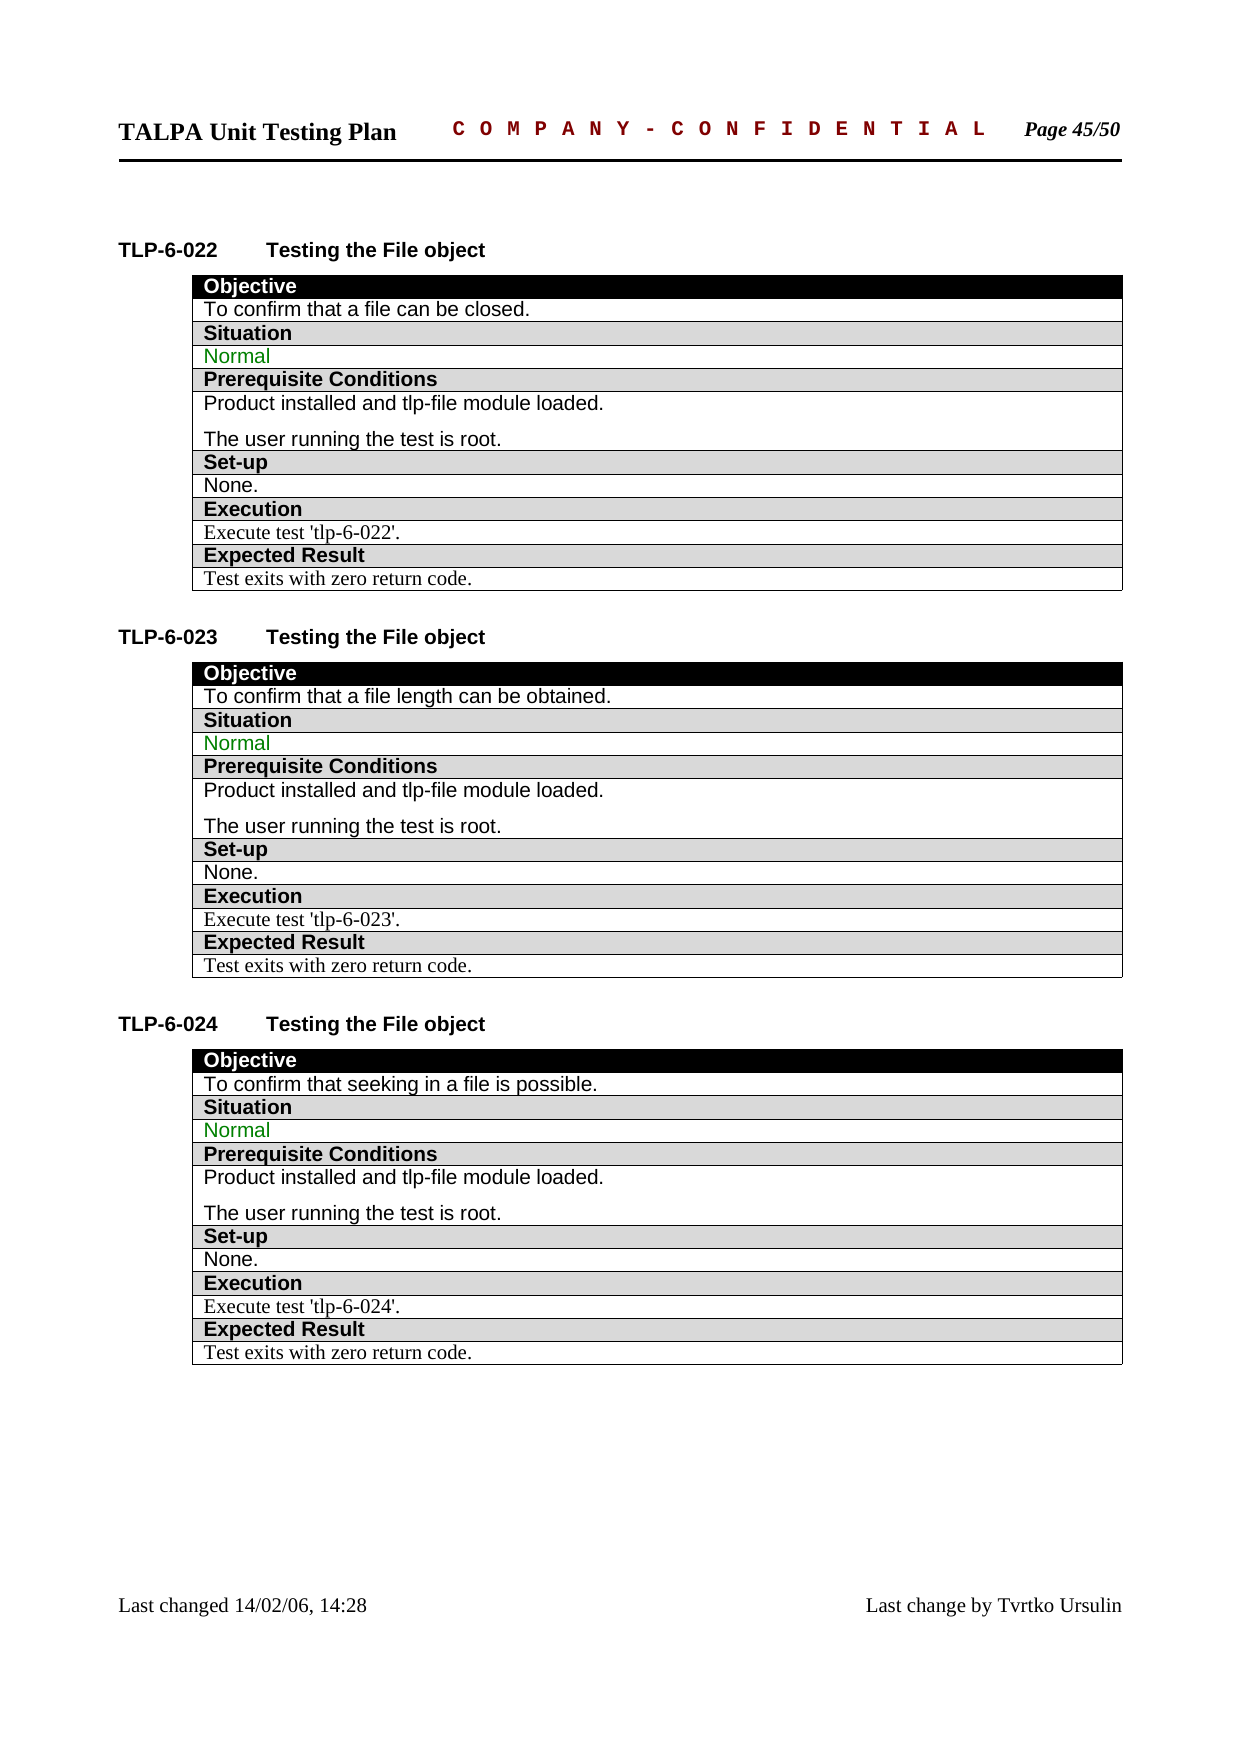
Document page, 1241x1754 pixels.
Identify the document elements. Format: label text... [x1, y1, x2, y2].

table_cell Expected Result [193, 545, 1122, 567]
text TLP-6-024 Testing the File object [118, 1013, 1122, 1036]
table_cell Test exits with zero return code. [193, 1342, 1122, 1364]
table_cell Execute test 'tlp-6-024'. [193, 1296, 1122, 1318]
text TLP-6-022 Testing the File object [118, 239, 1122, 262]
table_header Objective [193, 663, 1122, 685]
table_cell To confirm that seeking in a file is possible. [193, 1073, 1122, 1095]
table_cell Product installed and tlp-file module loaded. The user running the test is root. [193, 779, 1122, 838]
table_cell Set-up [193, 839, 1122, 861]
table_cell Test exits with zero return code. [193, 568, 1122, 590]
table_header Objective [193, 276, 1122, 298]
table_cell Normal [193, 1120, 1122, 1142]
table_cell None. [193, 475, 1122, 497]
table_cell Expected Result [193, 1319, 1122, 1341]
table_cell Execute test 'tlp-6-023'. [193, 909, 1122, 931]
table_cell Prerequisite Conditions [193, 1143, 1122, 1165]
table_cell Normal [193, 733, 1122, 755]
table_cell Execute test 'tlp-6-022'. [193, 521, 1122, 544]
table_cell Execution [193, 885, 1122, 908]
table_header Objective [193, 1050, 1122, 1072]
table_cell Product installed and tlp-file module loaded. The user running the test is root. [193, 392, 1122, 450]
table_cell Product installed and tlp-file module loaded. The user running the test is root. [193, 1166, 1122, 1225]
table_cell Set-up [193, 451, 1122, 474]
table_cell Execution [193, 498, 1122, 520]
table_cell Situation [193, 322, 1122, 345]
table_cell Situation [193, 1096, 1122, 1119]
table_cell Normal [193, 346, 1122, 368]
table_cell To confirm that a file length can be obtained. [193, 686, 1122, 708]
table_cell None. [193, 862, 1122, 884]
table_cell Test exits with zero return code. [193, 955, 1122, 977]
table_cell Set-up [193, 1226, 1122, 1248]
table_cell Execution [193, 1272, 1122, 1295]
table_cell Expected Result [193, 932, 1122, 954]
text TLP-6-023 Testing the File object [118, 626, 1122, 649]
table_cell Situation [193, 709, 1122, 732]
table_cell Prerequisite Conditions [193, 756, 1122, 778]
table_cell Prerequisite Conditions [193, 369, 1122, 391]
table_cell To confirm that a file can be closed. [193, 299, 1122, 321]
table_cell None. [193, 1249, 1122, 1271]
